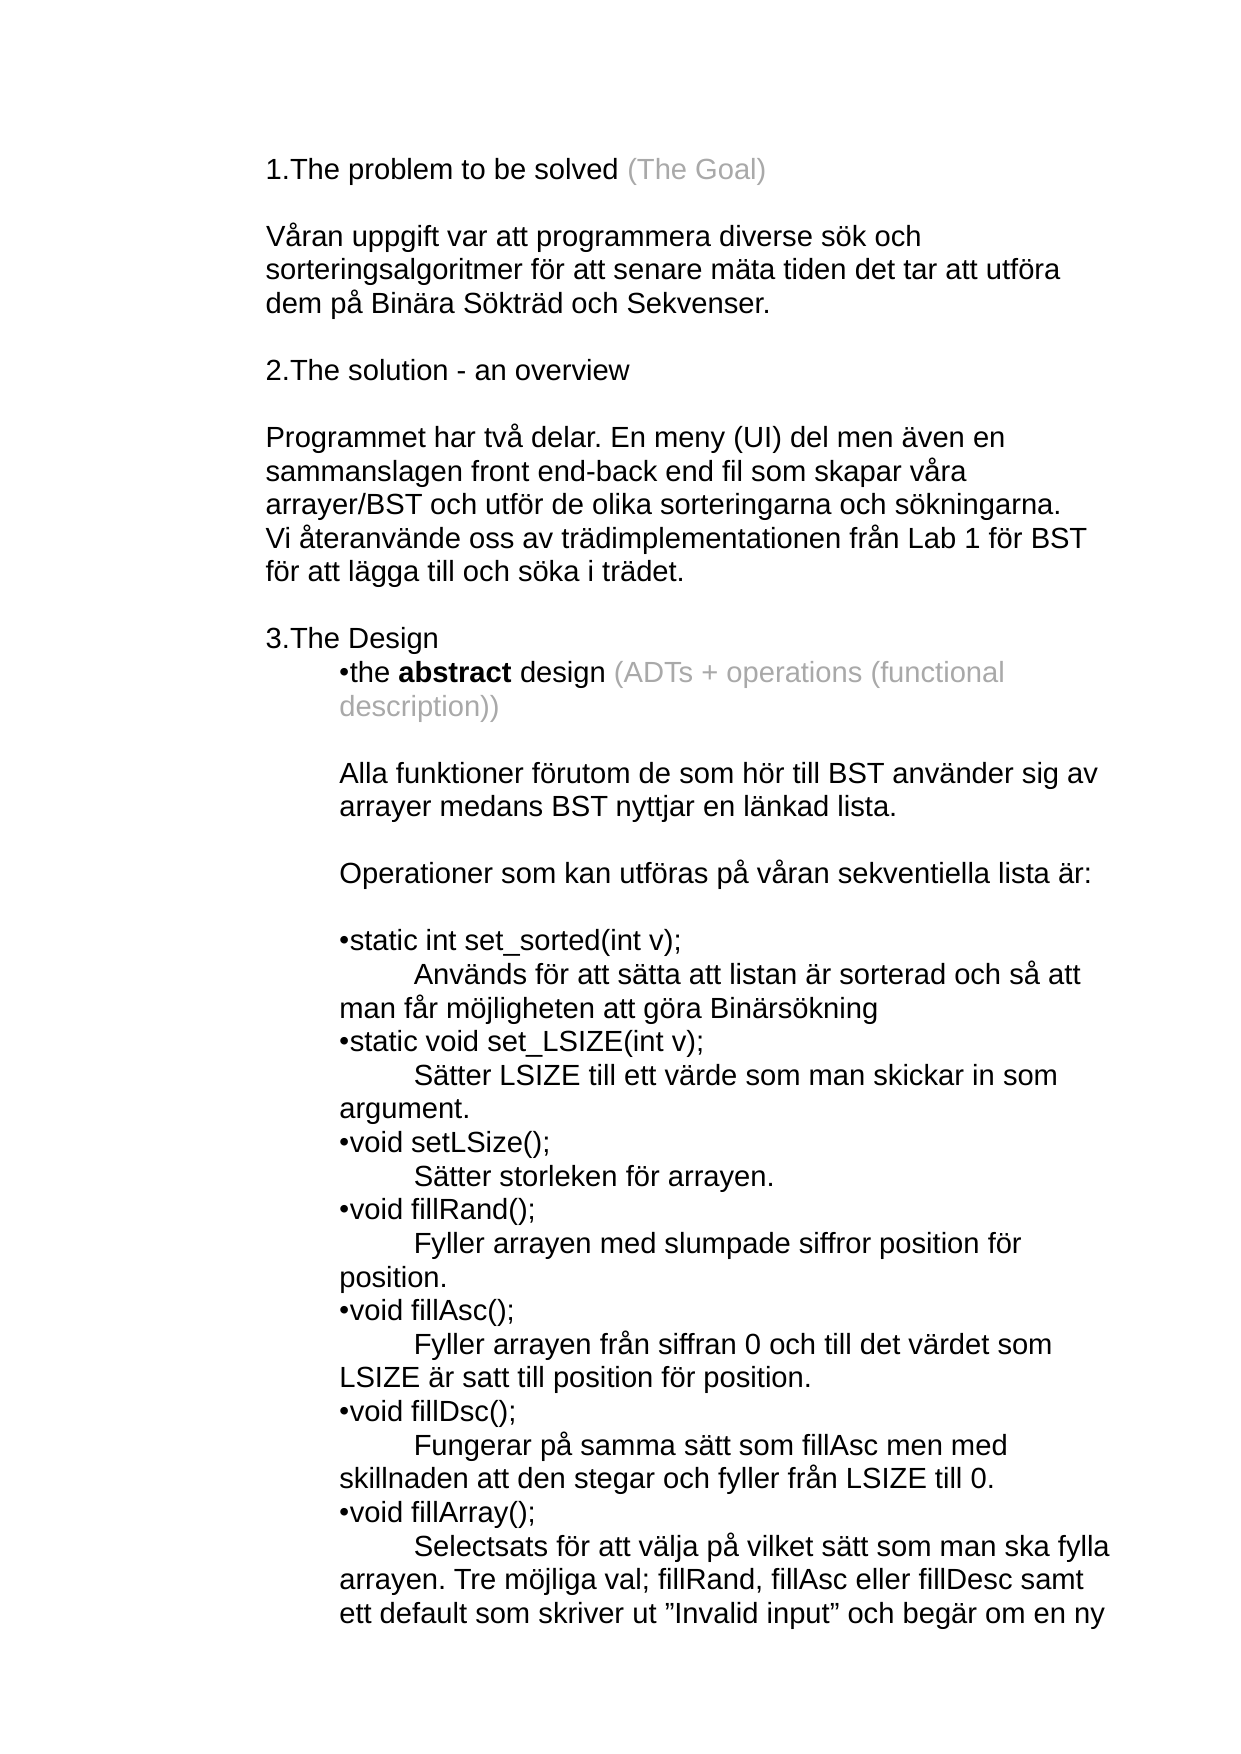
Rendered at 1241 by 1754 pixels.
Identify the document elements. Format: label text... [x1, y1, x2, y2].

list void fillRand(); Fyller arrayen med slumpade siffror position för position. [118, 1192, 1122, 1293]
list void fillAsc(); Fyller arrayen från siffran 0 och till det värdet som LSIZE är satt till position för position. [118, 1293, 1122, 1394]
list The Design [118, 621, 1122, 655]
list the abstract design (ADTs + operations (functional description)) Alla funktioner förutom de som hör till BST använder sig av arrayer medans BST nyttjar en länkad lista. Operationer som kan utföras på våran sekventiella lista är: [118, 655, 1122, 923]
list static void set_LSIZE(int v); Sätter LSIZE till ett värde som man skickar in som argument. [118, 1024, 1122, 1125]
list The solution - an overview Programmet har två delar. En meny (UI) del men även en sammanslagen front end-back end fil som skapar våra arrayer/BST och utför de olika sorteringarna och sökningarna. Vi återanvände oss av trädimplementationen från Lab 1 för BST för att lägga till och söka i trädet. [118, 353, 1122, 621]
list void fillArray(); Selectsats för att välja på vilket sätt som man ska fylla arrayen. Tre möjliga val; fillRand, fillAsc eller fillDesc samt ett default som skriver ut ”Invalid input” och begär om en ny [118, 1495, 1122, 1629]
list The problem to be solved (The Goal) Våran uppgift var att programmera diverse sök och sorteringsalgoritmer för att senare mäta tiden det tar att utföra dem på Binära Sökträd och Sekvenser. [118, 152, 1122, 353]
list static int set_sorted(int v); Används för att sätta att listan är sorterad och så att man får möjligheten att göra Binärsökning [118, 923, 1122, 1024]
list void setLSize(); Sätter storleken för arrayen. [118, 1125, 1122, 1192]
list void fillDsc(); Fungerar på samma sätt som fillAsc men med skillnaden att den stegar och fyller från LSIZE till 0. [118, 1394, 1122, 1495]
